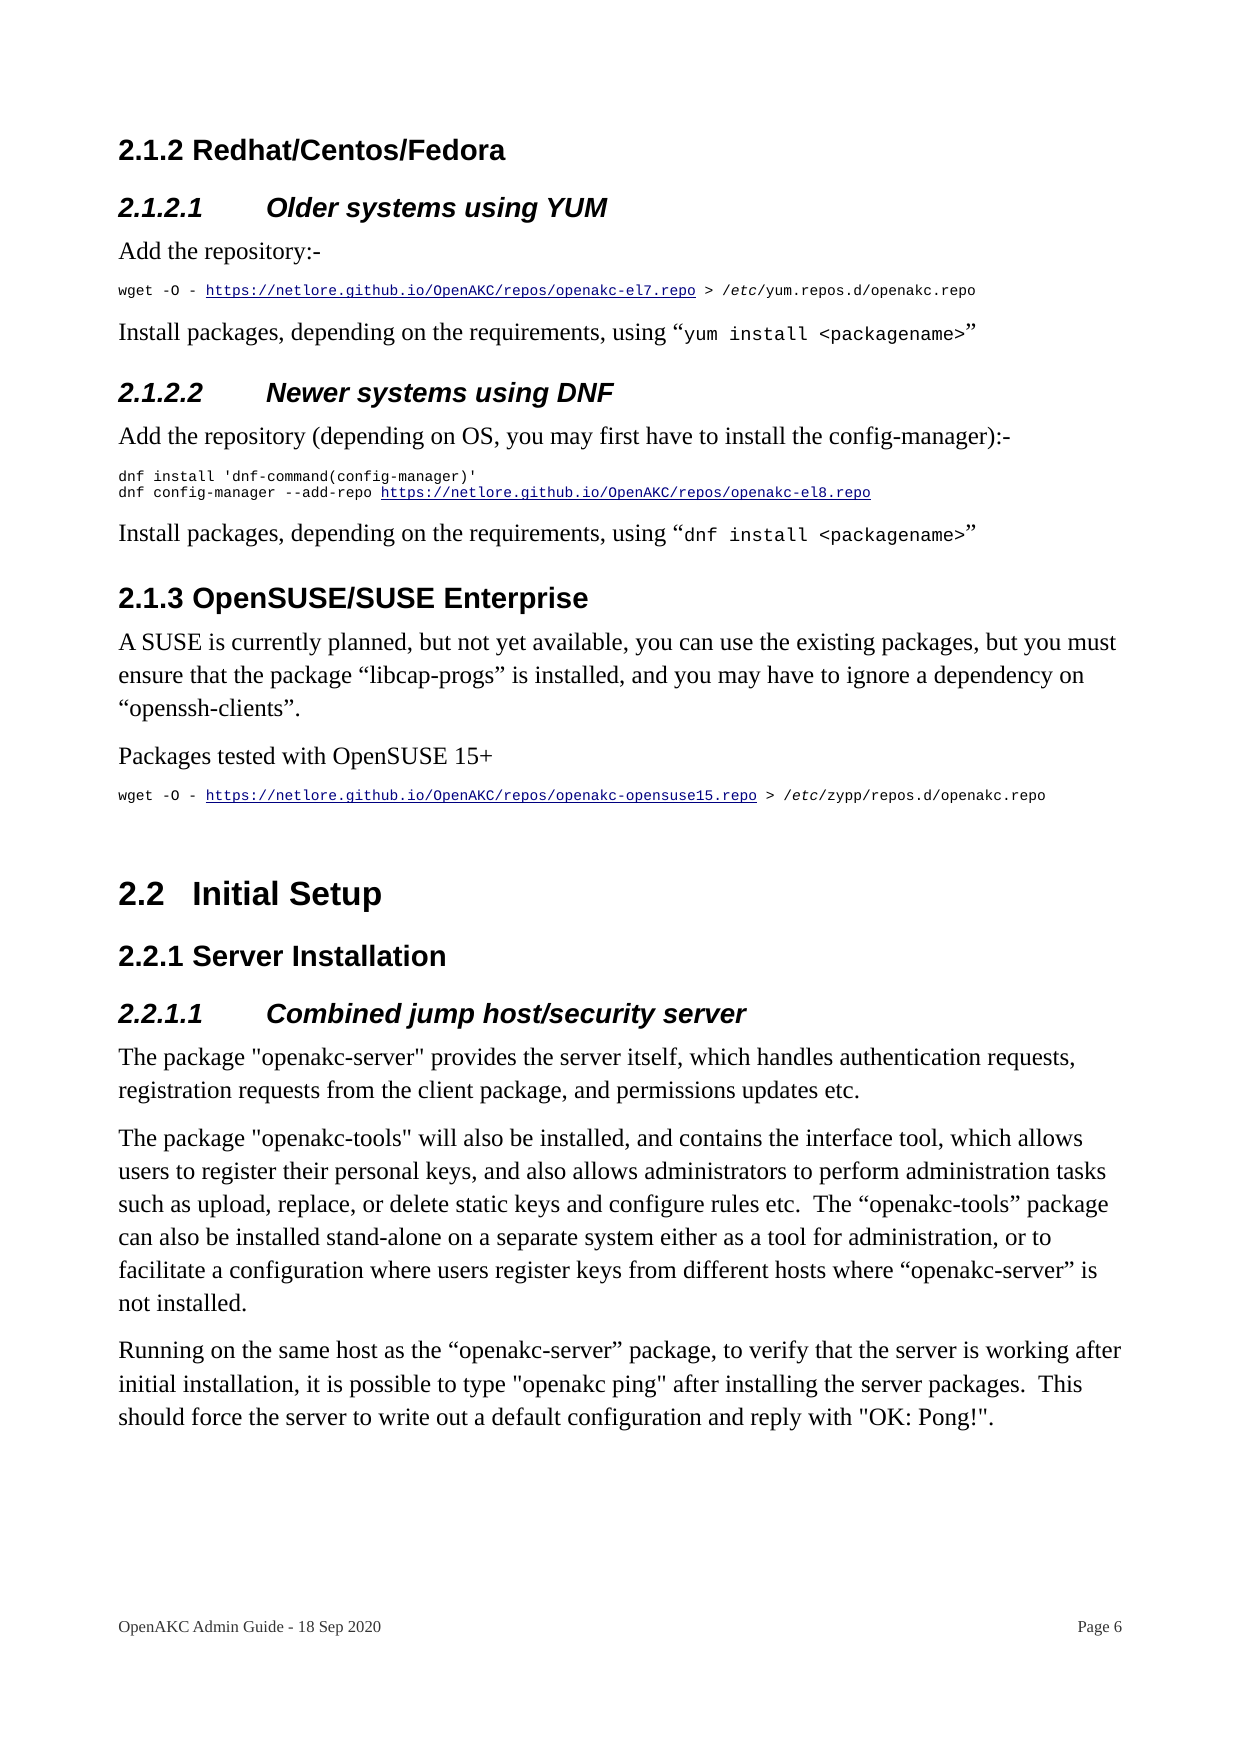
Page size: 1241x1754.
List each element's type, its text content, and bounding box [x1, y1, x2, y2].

text A SUSE is currently planned, but not yet available, you can use the existing packages, but you must ensure that the package “libcap-progs” is installed, and you may have to ignore a dependency on “openssh-clients”. [118, 627, 1122, 722]
text Add the repository:- [118, 236, 1122, 264]
subtitle 2.1.2.2 Newer systems using DNF [118, 377, 1122, 409]
text wget -O - https://netlore.github.io/OpenAKC/repos/openakc-opensuse15.repo > /etc/zypp/repos.d/openakc.repo [118, 788, 1122, 805]
subtitle 2.1.2 Redhat/Centos/Fedora [118, 133, 1122, 166]
text dnf config-manager --add-repo https://netlore.github.io/OpenAKC/repos/openakc-el8.repo [118, 485, 1122, 502]
text Running on the same host as the “openakc-server” package, to verify that the server is working after initial installation, it is possible to type "openakc ping" after installing the server packages. This should force the server to write out a default configuration and reply with "OK: Pong!". [118, 1336, 1122, 1430]
text The package "openakc-tools" will also be installed, and contains the interface tool, which allows users to register their personal keys, and also allows administrators to perform administration tasks such as upload, replace, or delete static keys and configure rules etc. The “openakc-tools” package can also be installed stand-alone on a separate system either as a tool for administration, or to facilitate a configuration where users register keys from different hosts where “openakc-server” is not installed. [118, 1123, 1122, 1317]
text dnf install 'dnf-command(config-manager)' [118, 469, 1122, 485]
text wget -O - https://netlore.github.io/OpenAKC/repos/openakc-el7.repo > /etc/yum.repos.d/openakc.repo [118, 283, 1122, 300]
text Install packages, depending on the requirements, using “yum install <packagename>” [118, 317, 1122, 346]
subtitle 2.1.3 OpenSUSE/SUSE Enterprise [118, 581, 1122, 615]
text Packages tested with OpenSUSE 15+ [118, 741, 1122, 769]
subtitle 2.2.1 Server Installation [118, 939, 1122, 973]
text The package "openakc-server" provides the server itself, which handles authentication requests, registration requests from the client package, and permissions updates etc. [118, 1042, 1122, 1104]
subtitle 2.2 Initial Setup [118, 873, 1122, 912]
subtitle 2.2.1.1 Combined jump host/security server [118, 998, 1122, 1030]
text Add the repository (depending on OS, you may first have to install the config-manager):- [118, 421, 1122, 450]
text Install packages, depending on the requirements, using “dnf install <packagename>” [118, 518, 1122, 547]
subtitle 2.1.2.1 Older systems using YUM [118, 191, 1122, 223]
